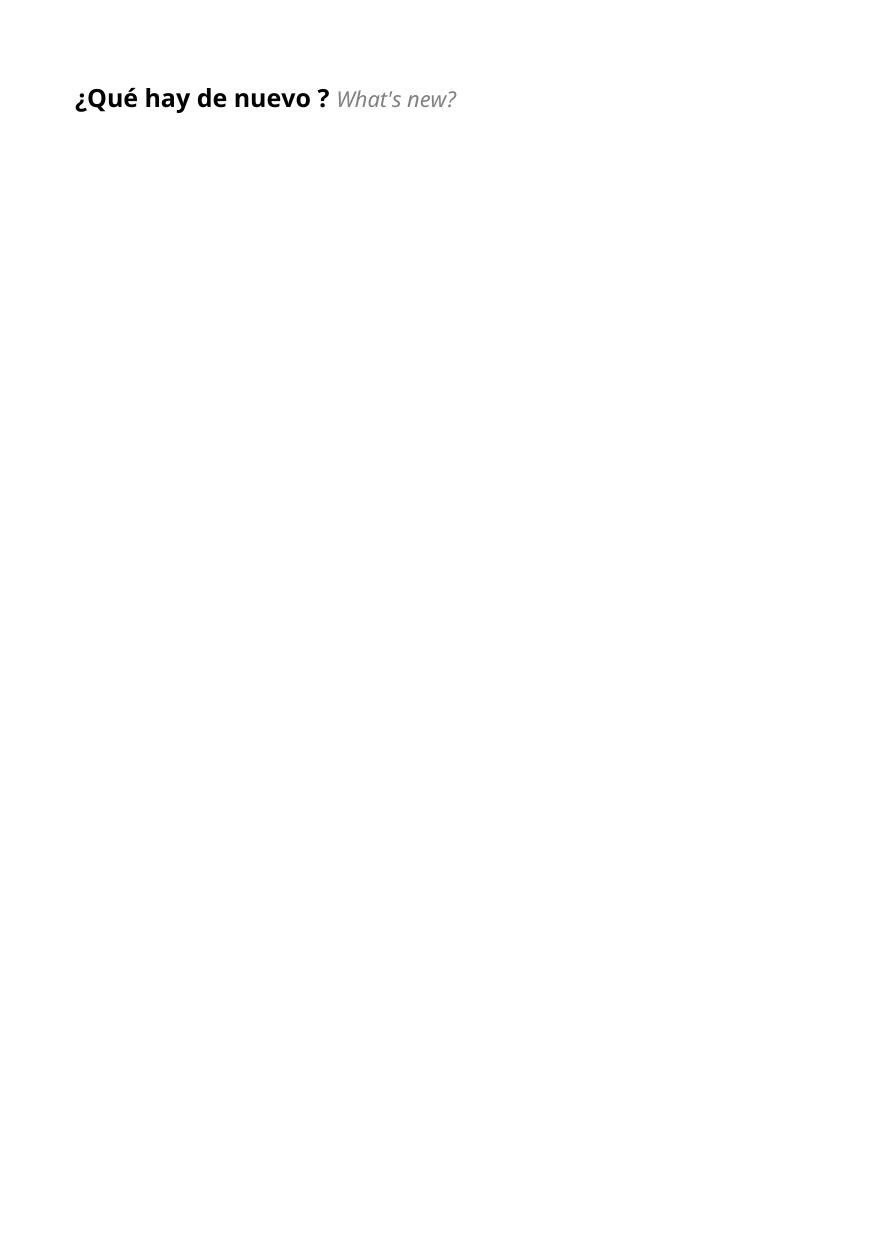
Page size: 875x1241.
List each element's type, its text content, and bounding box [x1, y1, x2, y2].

text ¿Qué hay de nuevo ? What's new? [75, 81, 799, 115]
